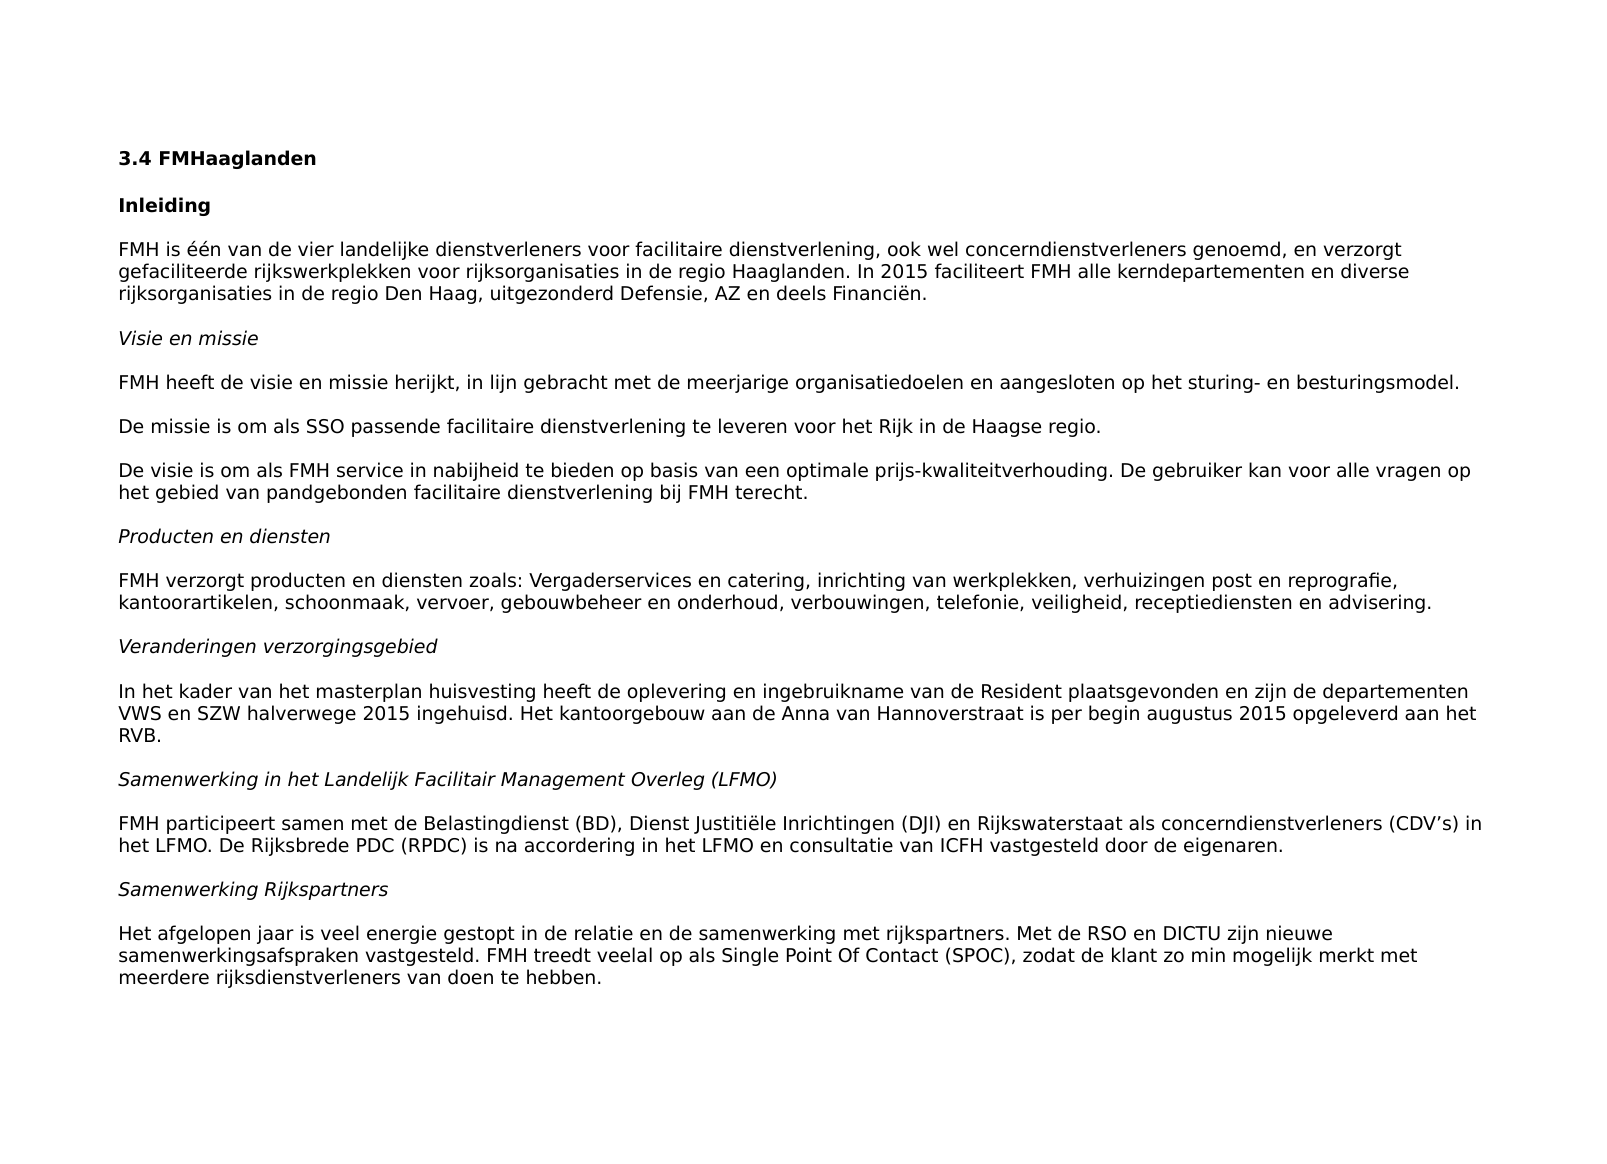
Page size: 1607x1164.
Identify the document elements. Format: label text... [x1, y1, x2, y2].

text De visie is om als FMH service in nabijheid te bieden op basis van een optimale prijs-kwaliteitverhouding. De gebruiker kan voor alle vragen op het gebied van pandgebonden facilitaire dienstverlening bij FMH terecht. [118, 460, 1488, 504]
subtitle Samenwerking Rijkspartners [118, 879, 1488, 901]
text FMH is één van de vier landelijke dienstverleners voor facilitaire dienstverlening, ook wel concerndienstverleners genoemd, en verzorgt gefaciliteerde rijkswerkplekken voor rijksorganisaties in de regio Haaglanden. In 2015 faciliteert FMH alle kerndepartementen en diverse rijksorganisaties in de regio Den Haag, uitgezonderd Defensie, AZ en deels Financiën. [118, 239, 1488, 305]
subtitle Producten en diensten [118, 526, 1488, 548]
subtitle Samenwerking in het Landelijk Facilitair Management Overleg (LFMO) [118, 769, 1488, 791]
subtitle 3.4 FMHaaglanden [118, 148, 1488, 170]
text In het kader van het masterplan huisvesting heeft de oplevering en ingebruikname van de Resident plaatsgevonden en zijn de departementen VWS en SZW halverwege 2015 ingehuisd. Het kantoorgebouw aan de Anna van Hannoverstraat is per begin augustus 2015 opgeleverd aan het RVB. [118, 681, 1488, 746]
subtitle Inleiding [118, 195, 1488, 217]
text FMH heeft de visie en missie herijkt, in lijn gebracht met de meerjarige organisatiedoelen en aangesloten op het sturing- en besturingsmodel. [118, 372, 1488, 393]
text De missie is om als SSO passende facilitaire dienstverlening te leveren voor het Rijk in de Haagse regio. [118, 416, 1488, 438]
subtitle Visie en missie [118, 327, 1488, 349]
text FMH participeert samen met de Belastingdienst (BD), Dienst Justitiële Inrichtingen (DJI) en Rijkswaterstaat als concerndienstverleners (CDV’s) in het LFMO. De Rijksbrede PDC (RPDC) is na accordering in het LFMO en consultatie van ICFH vastgesteld door de eigenaren. [118, 813, 1488, 857]
text FMH verzorgt producten en diensten zoals: Vergaderservices en catering, inrichting van werkplekken, verhuizingen post en reprografie, kantoorartikelen, schoonmaak, vervoer, gebouwbeheer en onderhoud, verbouwingen, telefonie, veiligheid, receptiediensten en advisering. [118, 570, 1488, 614]
subtitle Veranderingen verzorgingsgebied [118, 636, 1488, 658]
text Het afgelopen jaar is veel energie gestopt in de relatie en de samenwerking met rijkspartners. Met de RSO en DICTU zijn nieuwe samenwerkingsafspraken vastgesteld. FMH treedt veelal op als Single Point Of Contact (SPOC), zodat de klant zo min mogelijk merkt met meerdere rijksdienstverleners van doen te hebben. [118, 923, 1488, 989]
